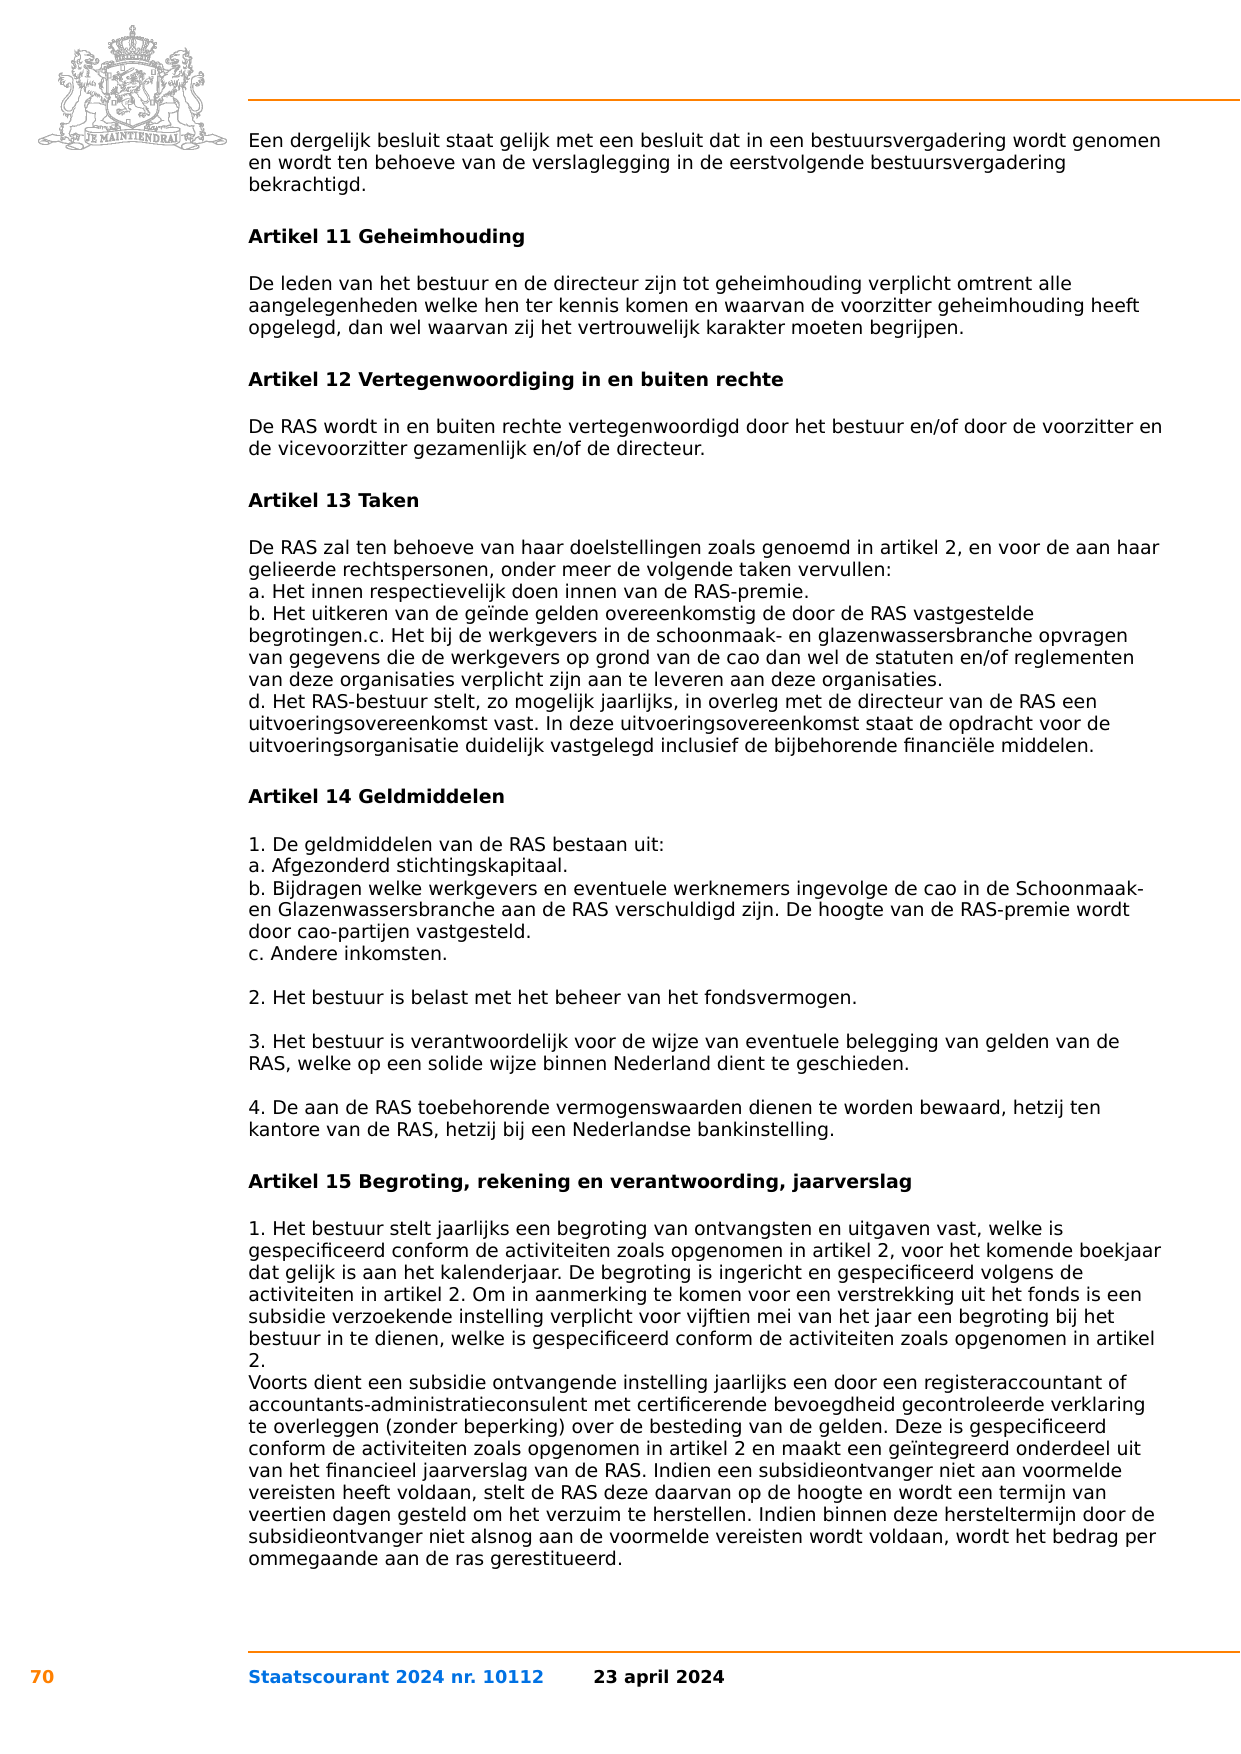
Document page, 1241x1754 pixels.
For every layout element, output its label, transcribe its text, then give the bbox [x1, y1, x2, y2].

text 3. Het bestuur is verantwoordelijk voor de wijze van eventuele belegging van gelden van de RAS, welke op een solide wijze binnen Nederland dient te geschieden. [248, 1031, 1163, 1075]
text 4. De aan de RAS toebehorende vermogenswaarden dienen te worden bewaard, hetzij ten kantore van de RAS, hetzij bij een Nederlandse bankinstelling. [248, 1097, 1163, 1141]
text a. Het innen respectievelijk doen innen van de RAS-premie. [248, 581, 1163, 603]
subtitle Artikel 15 Begroting, rekening en verantwoording, jaarverslag [248, 1171, 1163, 1193]
text Een dergelijk besluit staat gelijk met een besluit dat in een bestuursvergadering wordt genomen en wordt ten behoeve van de verslaglegging in de eerstvolgende bestuursvergadering bekrachtigd. [248, 130, 1163, 196]
subtitle Artikel 12 Vertegenwoordiging in en buiten rechte [248, 369, 1163, 391]
text De RAS zal ten behoeve van haar doelstellingen zoals genoemd in artikel 2, en voor de aan haar gelieerde rechtspersonen, onder meer de volgende taken vervullen: [248, 537, 1163, 581]
text b. Het uitkeren van de geïnde gelden overeenkomstig de door de RAS vastgestelde begrotingen.c. Het bij de werkgevers in de schoonmaak- en glazenwassersbranche opvragen van gegevens die de werkgevers op grond van de cao dan wel de statuten en/of reglementen van deze organisaties verplicht zijn aan te leveren aan deze organisaties. [248, 603, 1163, 691]
text 1. Het bestuur stelt jaarlijks een begroting van ontvangsten en uitgaven vast, welke is gespecificeerd conform de activiteiten zoals opgenomen in artikel 2, voor het komende boekjaar dat gelijk is aan het kalenderjaar. De begroting is ingericht en gespecificeerd volgens de activiteiten in artikel 2. Om in aanmerking te komen voor een verstrekking uit het fonds is een subsidie verzoekende instelling verplicht voor vijftien mei van het jaar een begroting bij het bestuur in te dienen, welke is gespecificeerd conform de activiteiten zoals opgenomen in artikel 2. [248, 1218, 1163, 1372]
text a. Afgezonderd stichtingskapitaal. [248, 855, 1163, 877]
text b. Bijdragen welke werkgevers en eventuele werknemers ingevolge de cao in de Schoonmaak- en Glazenwassersbranche aan de RAS verschuldigd zijn. De hoogte van de RAS-premie wordt door cao-partijen vastgesteld. [248, 877, 1163, 943]
text 2. Het bestuur is belast met het beheer van het fondsvermogen. [248, 987, 1163, 1009]
text d. Het RAS-bestuur stelt, zo mogelijk jaarlijks, in overleg met de directeur van de RAS een uitvoeringsovereenkomst vast. In deze uitvoeringsovereenkomst staat de opdracht voor de uitvoeringsorganisatie duidelijk vastgelegd inclusief de bijbehorende financiële middelen. [248, 691, 1163, 756]
text De RAS wordt in en buiten rechte vertegenwoordigd door het bestuur en/of door de voorzitter en de vicevoorzitter gezamenlijk en/of de directeur. [248, 416, 1163, 460]
text 1. De geldmiddelen van de RAS bestaan uit: [248, 833, 1163, 855]
subtitle Artikel 14 Geldmiddelen [248, 786, 1163, 808]
subtitle Artikel 13 Taken [248, 490, 1163, 512]
text Voorts dient een subsidie ontvangende instelling jaarlijks een door een registeraccountant of accountants-administratieconsulent met certificerende bevoegdheid gecontroleerde verklaring te overleggen (zonder beperking) over de besteding van de gelden. Deze is gespecificeerd conform de activiteiten zoals opgenomen in artikel 2 en maakt een geïntegreerd onderdeel uit van het financieel jaarverslag van de RAS. Indien een subsidieontvanger niet aan voormelde vereisten heeft voldaan, stelt de RAS deze daarvan op de hoogte en wordt een termijn van veertien dagen gesteld om het verzuim te herstellen. Indien binnen deze hersteltermijn door de subsidieontvanger niet alsnog aan de voormelde vereisten wordt voldaan, wordt het bedrag per ommegaande aan de ras gerestitueerd. [248, 1372, 1163, 1569]
subtitle Artikel 11 Geheimhouding [248, 226, 1163, 248]
text De leden van het bestuur en de directeur zijn tot geheimhouding verplicht omtrent alle aangelegenheden welke hen ter kennis komen en waarvan de voorzitter geheimhouding heeft opgelegd, dan wel waarvan zij het vertrouwelijk karakter moeten begrijpen. [248, 273, 1163, 339]
picture [38, 25, 227, 150]
text c. Andere inkomsten. [248, 943, 1163, 965]
